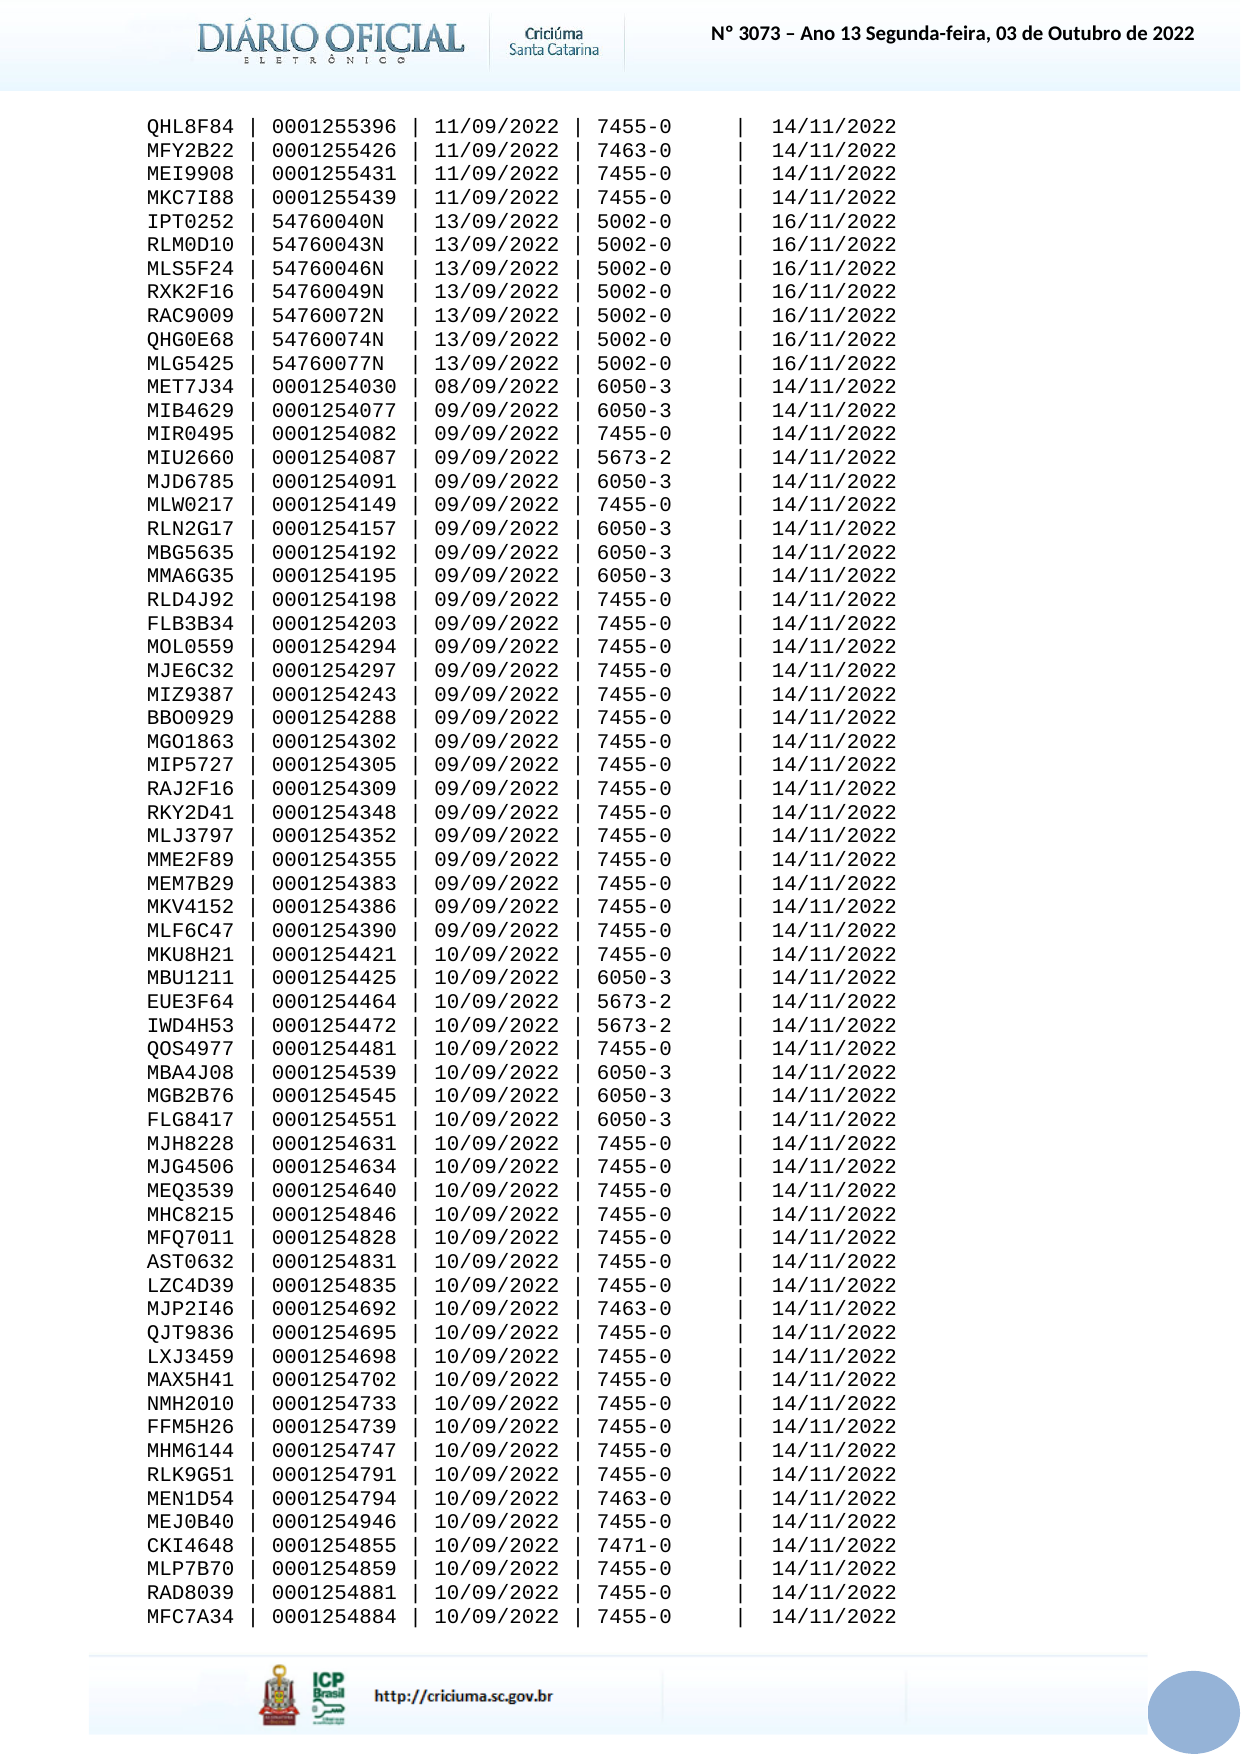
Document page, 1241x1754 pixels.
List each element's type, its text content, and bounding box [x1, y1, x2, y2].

text MFC7A34 | 0001254884 | 10/09/2022 | 7455-0 | 14/11/2022 [59, 1606, 1167, 1629]
text BBO0929 | 0001254288 | 09/09/2022 | 7455-0 | 14/11/2022 [59, 707, 1167, 731]
text MJG4506 | 0001254634 | 10/09/2022 | 7455-0 | 14/11/2022 [59, 1156, 1167, 1180]
text MIP5727 | 0001254305 | 09/09/2022 | 7455-0 | 14/11/2022 [59, 754, 1167, 778]
text AST0632 | 0001254831 | 10/09/2022 | 7455-0 | 14/11/2022 [59, 1251, 1167, 1275]
text MIU2660 | 0001254087 | 09/09/2022 | 5673-2 | 14/11/2022 [59, 447, 1167, 471]
text FLG8417 | 0001254551 | 10/09/2022 | 6050-3 | 14/11/2022 [59, 1109, 1167, 1133]
text CKI4648 | 0001254855 | 10/09/2022 | 7471-0 | 14/11/2022 [59, 1535, 1167, 1558]
text MFY2B22 | 0001255426 | 11/09/2022 | 7463-0 | 14/11/2022 [59, 140, 1167, 163]
text RAC9009 | 54760072N | 13/09/2022 | 5002-0 | 16/11/2022 [59, 305, 1167, 329]
text MMA6G35 | 0001254195 | 09/09/2022 | 6050-3 | 14/11/2022 [59, 565, 1167, 589]
text LXJ3459 | 0001254698 | 10/09/2022 | 7455-0 | 14/11/2022 [59, 1346, 1167, 1369]
text MAX5H41 | 0001254702 | 10/09/2022 | 7455-0 | 14/11/2022 [59, 1369, 1167, 1393]
text MLW0217 | 0001254149 | 09/09/2022 | 7455-0 | 14/11/2022 [59, 494, 1167, 518]
text RAJ2F16 | 0001254309 | 09/09/2022 | 7455-0 | 14/11/2022 [59, 778, 1167, 802]
text MEM7B29 | 0001254383 | 09/09/2022 | 7455-0 | 14/11/2022 [59, 873, 1167, 896]
text MGO1863 | 0001254302 | 09/09/2022 | 7455-0 | 14/11/2022 [59, 731, 1167, 754]
text MBG5635 | 0001254192 | 09/09/2022 | 6050-3 | 14/11/2022 [59, 542, 1167, 565]
text MBU1211 | 0001254425 | 10/09/2022 | 6050-3 | 14/11/2022 [59, 967, 1167, 991]
text MOL0559 | 0001254294 | 09/09/2022 | 7455-0 | 14/11/2022 [59, 636, 1167, 660]
text MKV4152 | 0001254386 | 09/09/2022 | 7455-0 | 14/11/2022 [59, 896, 1167, 920]
text MEI9908 | 0001255431 | 11/09/2022 | 7455-0 | 14/11/2022 [59, 163, 1167, 187]
text IWD4H53 | 0001254472 | 10/09/2022 | 5673-2 | 14/11/2022 [59, 1014, 1167, 1038]
text MLF6C47 | 0001254390 | 09/09/2022 | 7455-0 | 14/11/2022 [59, 920, 1167, 944]
text RLK9G51 | 0001254791 | 10/09/2022 | 7455-0 | 14/11/2022 [59, 1464, 1167, 1487]
text EUE3F64 | 0001254464 | 10/09/2022 | 5673-2 | 14/11/2022 [59, 991, 1167, 1014]
text QHL8F84 | 0001255396 | 11/09/2022 | 7455-0 | 14/11/2022 [59, 116, 1167, 140]
text MJE6C32 | 0001254297 | 09/09/2022 | 7455-0 | 14/11/2022 [59, 660, 1167, 683]
text MIR0495 | 0001254082 | 09/09/2022 | 7455-0 | 14/11/2022 [59, 423, 1167, 447]
text MLP7B70 | 0001254859 | 10/09/2022 | 7455-0 | 14/11/2022 [59, 1558, 1167, 1582]
text RAD8039 | 0001254881 | 10/09/2022 | 7455-0 | 14/11/2022 [59, 1582, 1167, 1606]
text NMH2010 | 0001254733 | 10/09/2022 | 7455-0 | 14/11/2022 [59, 1393, 1167, 1417]
text RXK2F16 | 54760049N | 13/09/2022 | 5002-0 | 16/11/2022 [59, 282, 1167, 305]
text RKY2D41 | 0001254348 | 09/09/2022 | 7455-0 | 14/11/2022 [59, 802, 1167, 825]
text MFQ7011 | 0001254828 | 10/09/2022 | 7455-0 | 14/11/2022 [59, 1227, 1167, 1251]
text QHG0E68 | 54760074N | 13/09/2022 | 5002-0 | 16/11/2022 [59, 329, 1167, 352]
text MEJ0B40 | 0001254946 | 10/09/2022 | 7455-0 | 14/11/2022 [59, 1511, 1167, 1535]
text MIZ9387 | 0001254243 | 09/09/2022 | 7455-0 | 14/11/2022 [59, 683, 1167, 707]
text LZC4D39 | 0001254835 | 10/09/2022 | 7455-0 | 14/11/2022 [59, 1275, 1167, 1298]
text MEN1D54 | 0001254794 | 10/09/2022 | 7463-0 | 14/11/2022 [59, 1487, 1167, 1511]
text FLB3B34 | 0001254203 | 09/09/2022 | 7455-0 | 14/11/2022 [59, 613, 1167, 636]
text RLD4J92 | 0001254198 | 09/09/2022 | 7455-0 | 14/11/2022 [59, 589, 1167, 613]
text MJH8228 | 0001254631 | 10/09/2022 | 7455-0 | 14/11/2022 [59, 1133, 1167, 1156]
text MET7J34 | 0001254030 | 08/09/2022 | 6050-3 | 14/11/2022 [59, 376, 1167, 400]
text MIB4629 | 0001254077 | 09/09/2022 | 6050-3 | 14/11/2022 [59, 400, 1167, 423]
text MJD6785 | 0001254091 | 09/09/2022 | 6050-3 | 14/11/2022 [59, 471, 1167, 494]
text MKU8H21 | 0001254421 | 10/09/2022 | 7455-0 | 14/11/2022 [59, 944, 1167, 967]
text RLM0D10 | 54760043N | 13/09/2022 | 5002-0 | 16/11/2022 [59, 234, 1167, 258]
text QJT9836 | 0001254695 | 10/09/2022 | 7455-0 | 14/11/2022 [59, 1322, 1167, 1346]
text IPT0252 | 54760040N | 13/09/2022 | 5002-0 | 16/11/2022 [59, 211, 1167, 234]
text MLG5425 | 54760077N | 13/09/2022 | 5002-0 | 16/11/2022 [59, 352, 1167, 376]
text MME2F89 | 0001254355 | 09/09/2022 | 7455-0 | 14/11/2022 [59, 849, 1167, 873]
text MKC7I88 | 0001255439 | 11/09/2022 | 7455-0 | 14/11/2022 [59, 187, 1167, 211]
text MLS5F24 | 54760046N | 13/09/2022 | 5002-0 | 16/11/2022 [59, 258, 1167, 282]
text MJP2I46 | 0001254692 | 10/09/2022 | 7463-0 | 14/11/2022 [59, 1298, 1167, 1322]
text RLN2G17 | 0001254157 | 09/09/2022 | 6050-3 | 14/11/2022 [59, 518, 1167, 542]
text MBA4J08 | 0001254539 | 10/09/2022 | 6050-3 | 14/11/2022 [59, 1062, 1167, 1086]
text MHM6144 | 0001254747 | 10/09/2022 | 7455-0 | 14/11/2022 [59, 1440, 1167, 1464]
text FFM5H26 | 0001254739 | 10/09/2022 | 7455-0 | 14/11/2022 [59, 1417, 1167, 1440]
text MGB2B76 | 0001254545 | 10/09/2022 | 6050-3 | 14/11/2022 [59, 1086, 1167, 1109]
text MEQ3539 | 0001254640 | 10/09/2022 | 7455-0 | 14/11/2022 [59, 1180, 1167, 1204]
text QOS4977 | 0001254481 | 10/09/2022 | 7455-0 | 14/11/2022 [59, 1038, 1167, 1062]
text MHC8215 | 0001254846 | 10/09/2022 | 7455-0 | 14/11/2022 [59, 1204, 1167, 1227]
text MLJ3797 | 0001254352 | 09/09/2022 | 7455-0 | 14/11/2022 [59, 825, 1167, 849]
